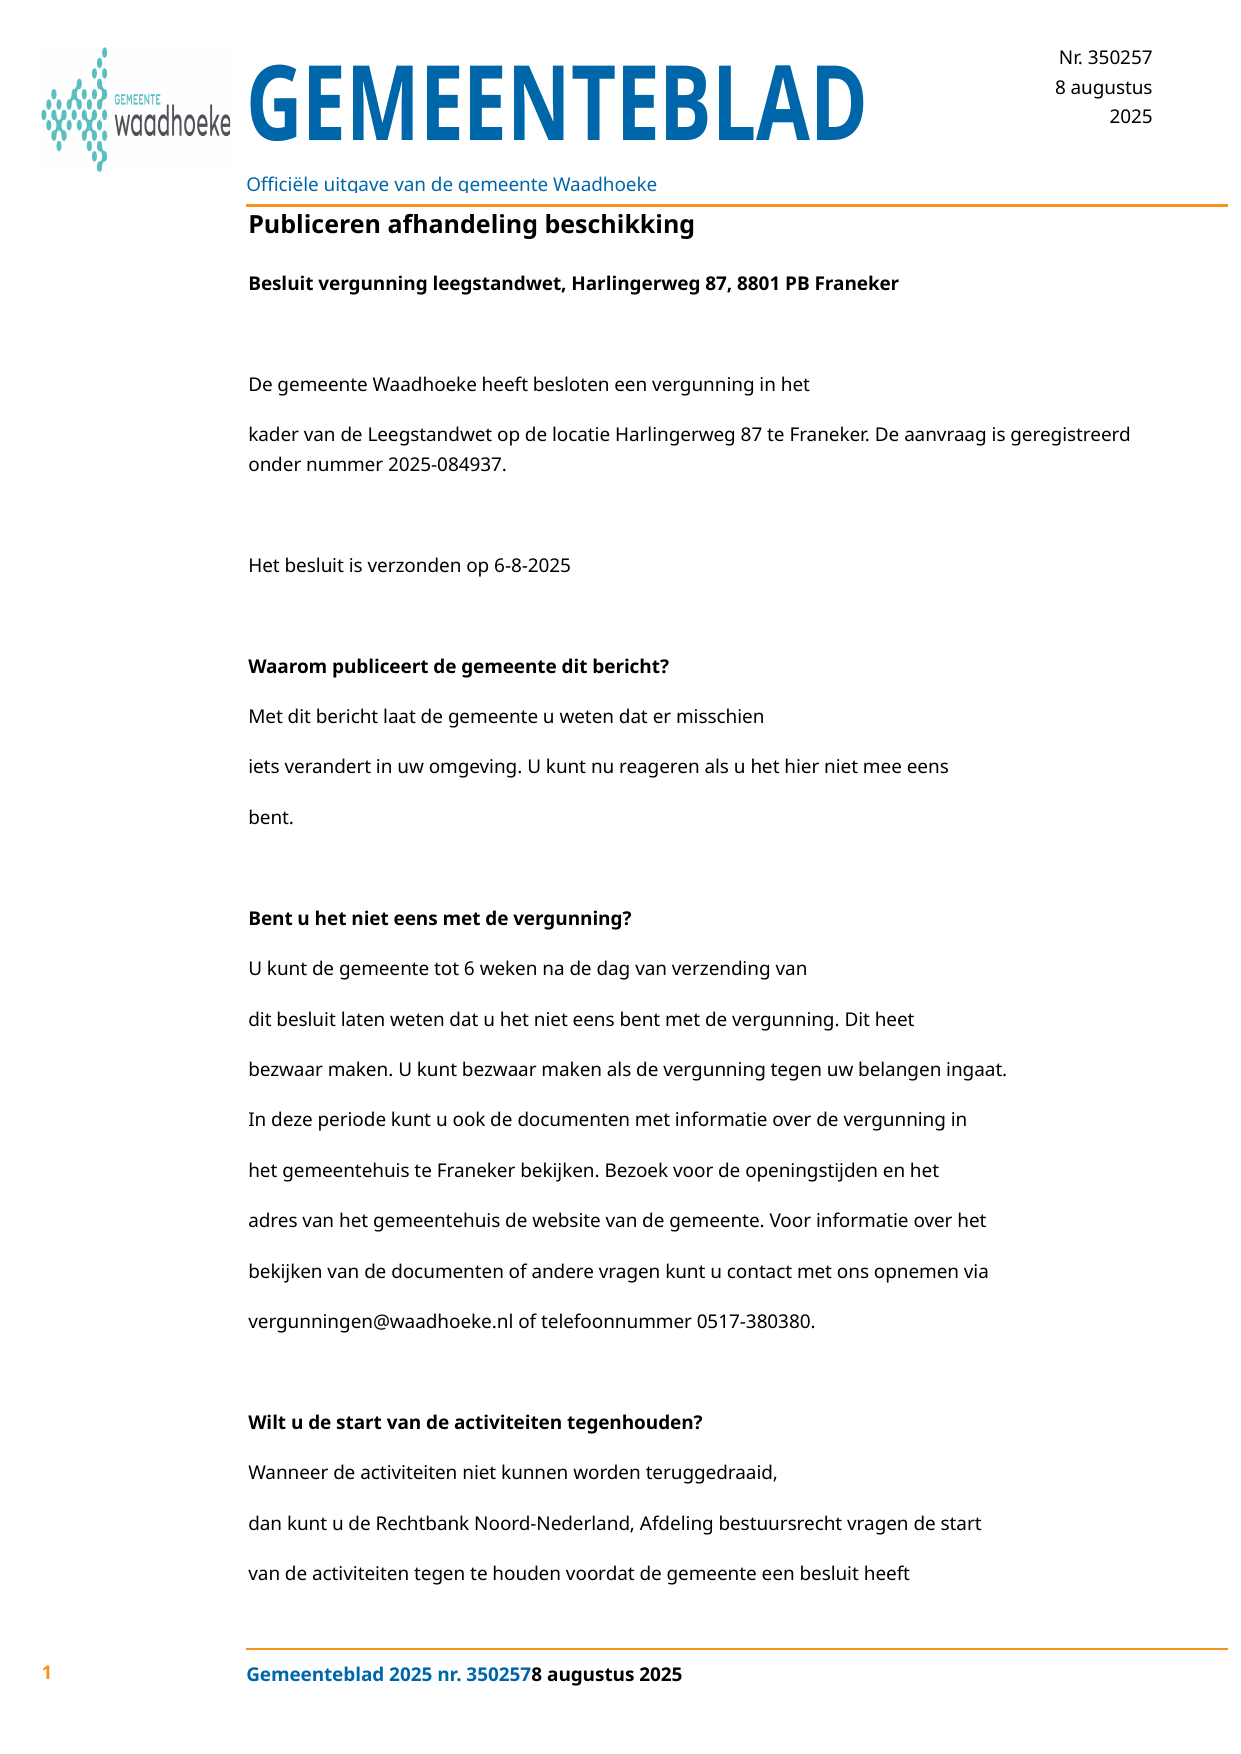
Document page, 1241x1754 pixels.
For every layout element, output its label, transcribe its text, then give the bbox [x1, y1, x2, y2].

text dit besluit laten weten dat u het niet eens bent met de vergunning. Dit heet [248, 1006, 1152, 1031]
text iets verandert in uw omgeving. U kunt nu reageren als u het hier niet mee eens [248, 754, 1152, 779]
text Met dit bericht laat de gemeente u weten dat er misschien [248, 703, 1152, 729]
text adres van het gemeentehuis de website van de gemeente. Voor informatie over het [248, 1207, 1152, 1233]
text bekijken van de documenten of andere vragen kunt u contact met ons opnemen via [248, 1258, 1152, 1283]
text Publiceren afhandeling beschikking [248, 207, 1152, 241]
text In deze periode kunt u ook de documenten met informatie over de vergunning in [248, 1107, 1152, 1132]
text bent. [248, 804, 1152, 830]
text U kunt de gemeente tot 6 weken na de dag van verzending van [248, 955, 1152, 981]
text Het besluit is verzonden op 6-8-2025 [248, 552, 1152, 578]
text Wanneer de activiteiten niet kunnen worden teruggedraaid, [248, 1459, 1152, 1485]
text het gemeentehuis te Franeker bekijken. Bezoek voor de openingstijden en het [248, 1157, 1152, 1183]
text van de activiteiten tegen te houden voordat de gemeente een besluit heeft [248, 1560, 1152, 1586]
text kader van de Leegstandwet op de locatie Harlingerweg 87 te Franeker. De aanvraag is geregistreerd onder nummer 2025-084937. [248, 422, 1152, 477]
text bezwaar maken. U kunt bezwaar maken als de vergunning tegen uw belangen ingaat. [248, 1056, 1152, 1082]
text Besluit vergunning leegstandwet, Harlingerweg 87, 8801 PB Franeker [248, 270, 1152, 296]
text Wilt u de start van de activiteiten tegenhouden? [248, 1409, 1152, 1435]
picture [41, 47, 231, 172]
text dan kunt u de Rechtbank Noord-Nederland, Afdeling bestuursrecht vragen de start [248, 1510, 1152, 1536]
text De gemeente Waadhoeke heeft besloten een vergunning in het [248, 371, 1152, 397]
text Bent u het niet eens met de vergunning? [248, 905, 1152, 931]
text vergunningen@waadhoeke.nl of telefoonnummer 0517-380380. [248, 1308, 1152, 1334]
text Waarom publiceert de gemeente dit bericht? [248, 653, 1152, 678]
